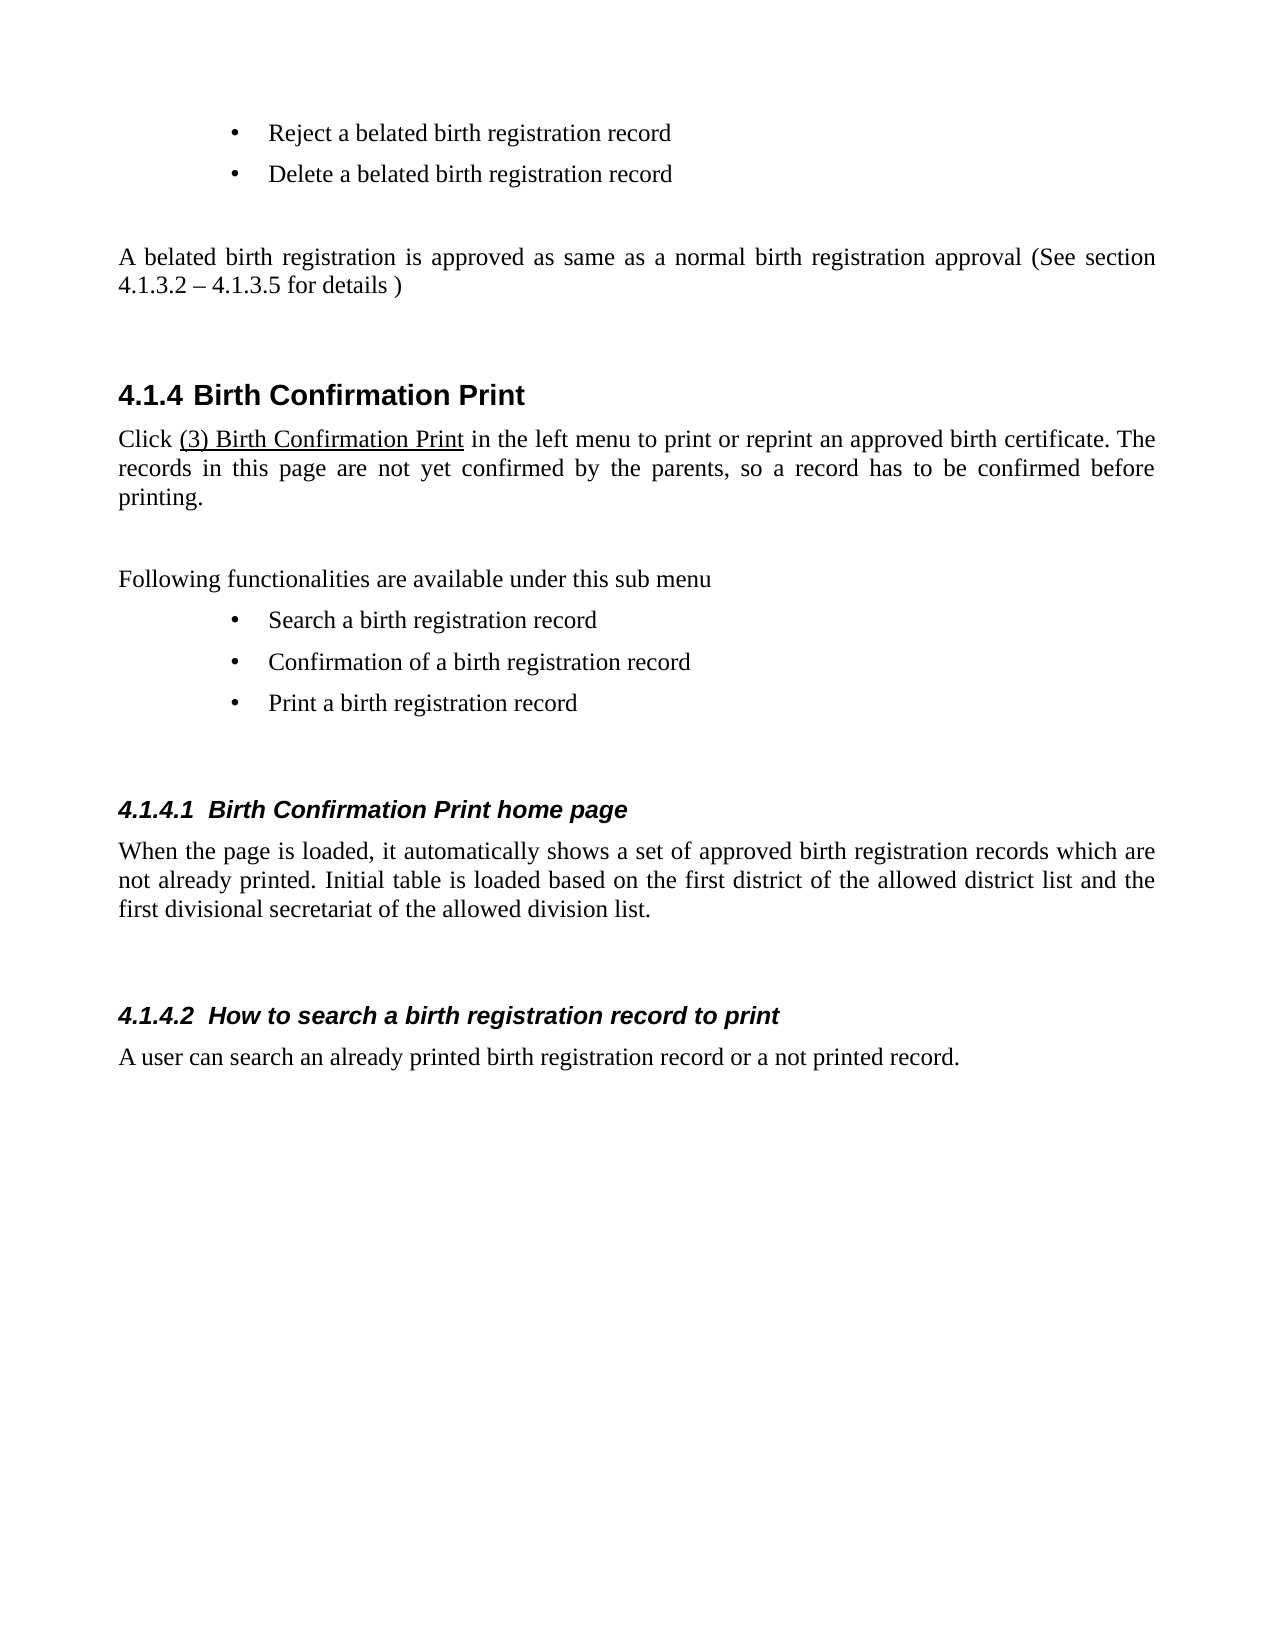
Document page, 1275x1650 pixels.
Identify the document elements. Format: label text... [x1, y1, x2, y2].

subtitle Birth Confirmation Print home page [118, 795, 1157, 824]
text A user can search an already printed birth registration record or a not printed record. [118, 1042, 1157, 1071]
text Following functionalities are available under this sub menu [118, 564, 1157, 593]
text A belated birth registration is approved as same as a normal birth registration approval (See section 4.1.3.2 – 4.1.3.5 for details ) [118, 242, 1157, 299]
list Print a birth registration record [231, 688, 1157, 717]
list Reject a belated birth registration record [231, 118, 1157, 147]
subtitle Birth Confirmation Print [118, 378, 1157, 412]
list Search a birth registration record [231, 605, 1157, 634]
text When the page is loaded, it automatically shows a set of approved birth registration records which are not already printed. Initial table is loaded based on the first district of the allowed district list and the first divisional secretariat of the allowed division list. [118, 836, 1157, 923]
list Confirmation of a birth registration record [231, 647, 1157, 675]
subtitle How to search a birth registration record to print [118, 1001, 1157, 1030]
text Click (3) Birth Confirmation Print in the left menu to print or reprint an approved birth certificate. The records in this page are not yet confirmed by the parents, so a record has to be confirmed before printing. [118, 424, 1157, 510]
list Delete a belated birth registration record [231, 159, 1157, 188]
